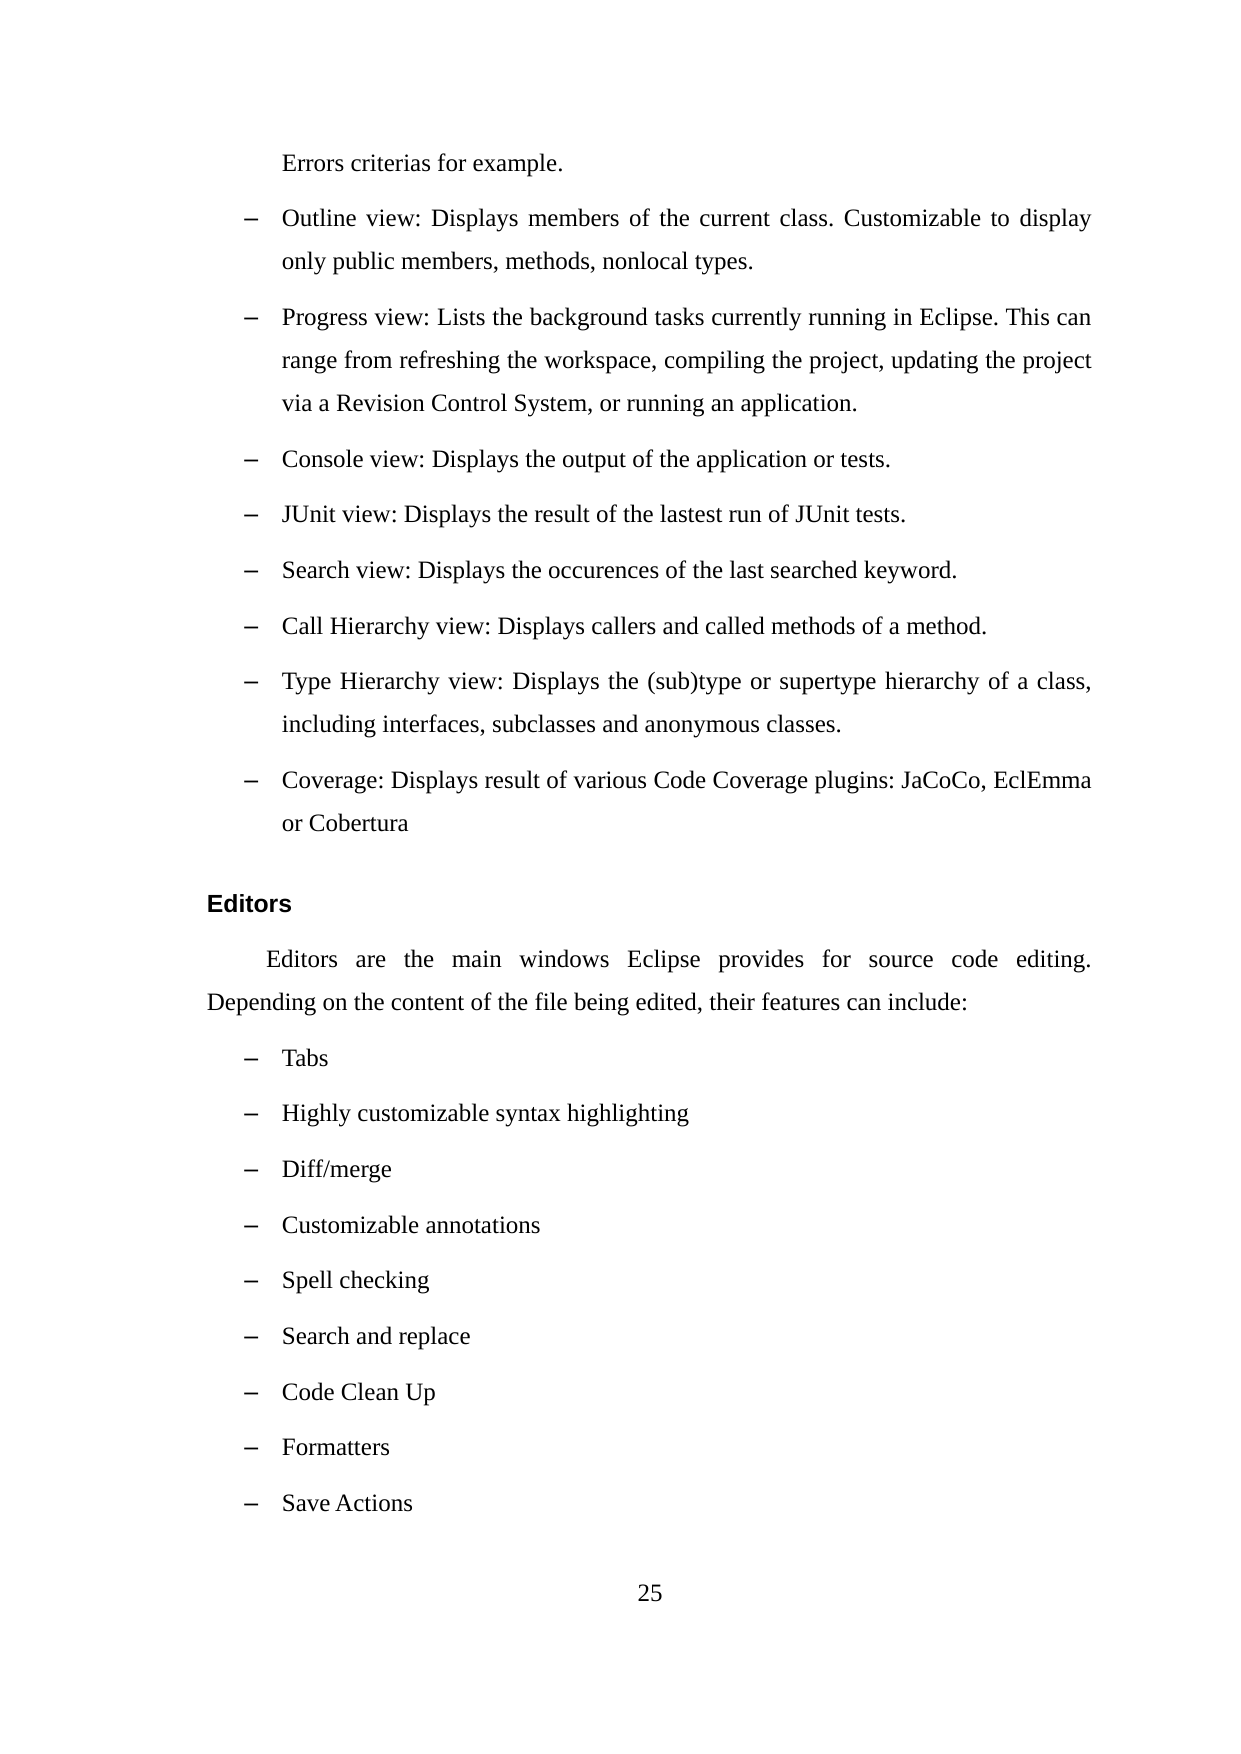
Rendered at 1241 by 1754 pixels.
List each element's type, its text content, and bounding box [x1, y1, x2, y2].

list Customizable annotations [244, 1210, 1093, 1238]
list Errors criterias for example. [244, 148, 1093, 176]
list Formatters [244, 1432, 1093, 1461]
list Search view: Displays the occurences of the last searched keyword. [244, 555, 1093, 584]
text Editors are the main windows Eclipse provides for source code editing. Depending on the content of the file being edited, their features can include: [207, 944, 1093, 1016]
list Outline view: Displays members of the current class. Customizable to display only public members, methods, nonlocal types. [244, 203, 1093, 275]
list Progress view: Lists the background tasks currently running in Eclipse. This can range from refreshing the workspace, compiling the project, updating the project via a Revision Control System, or running an application. [244, 302, 1093, 417]
list Type Hierarchy view: Displays the (sub)type or supertype hierarchy of a class, including interfaces, subclasses and anonymous classes. [244, 666, 1093, 738]
list Tabs [244, 1043, 1093, 1072]
subtitle Editors [207, 889, 1093, 917]
list Spell checking [244, 1265, 1093, 1294]
list Save Actions [244, 1488, 1093, 1517]
list Diff/merge [244, 1154, 1093, 1183]
list Highly customizable syntax highlighting [244, 1098, 1093, 1127]
list Call Hierarchy view: Displays callers and called methods of a method. [244, 611, 1093, 639]
list Search and replace [244, 1321, 1093, 1350]
list Coverage: Displays result of various Code Coverage plugins: JaCoCo, EclEmma or Cobertura [244, 765, 1093, 837]
list Code Clean Up [244, 1377, 1093, 1405]
list JUnit view: Displays the result of the lastest run of JUnit tests. [244, 499, 1093, 528]
list Console view: Displays the output of the application or tests. [244, 444, 1093, 473]
